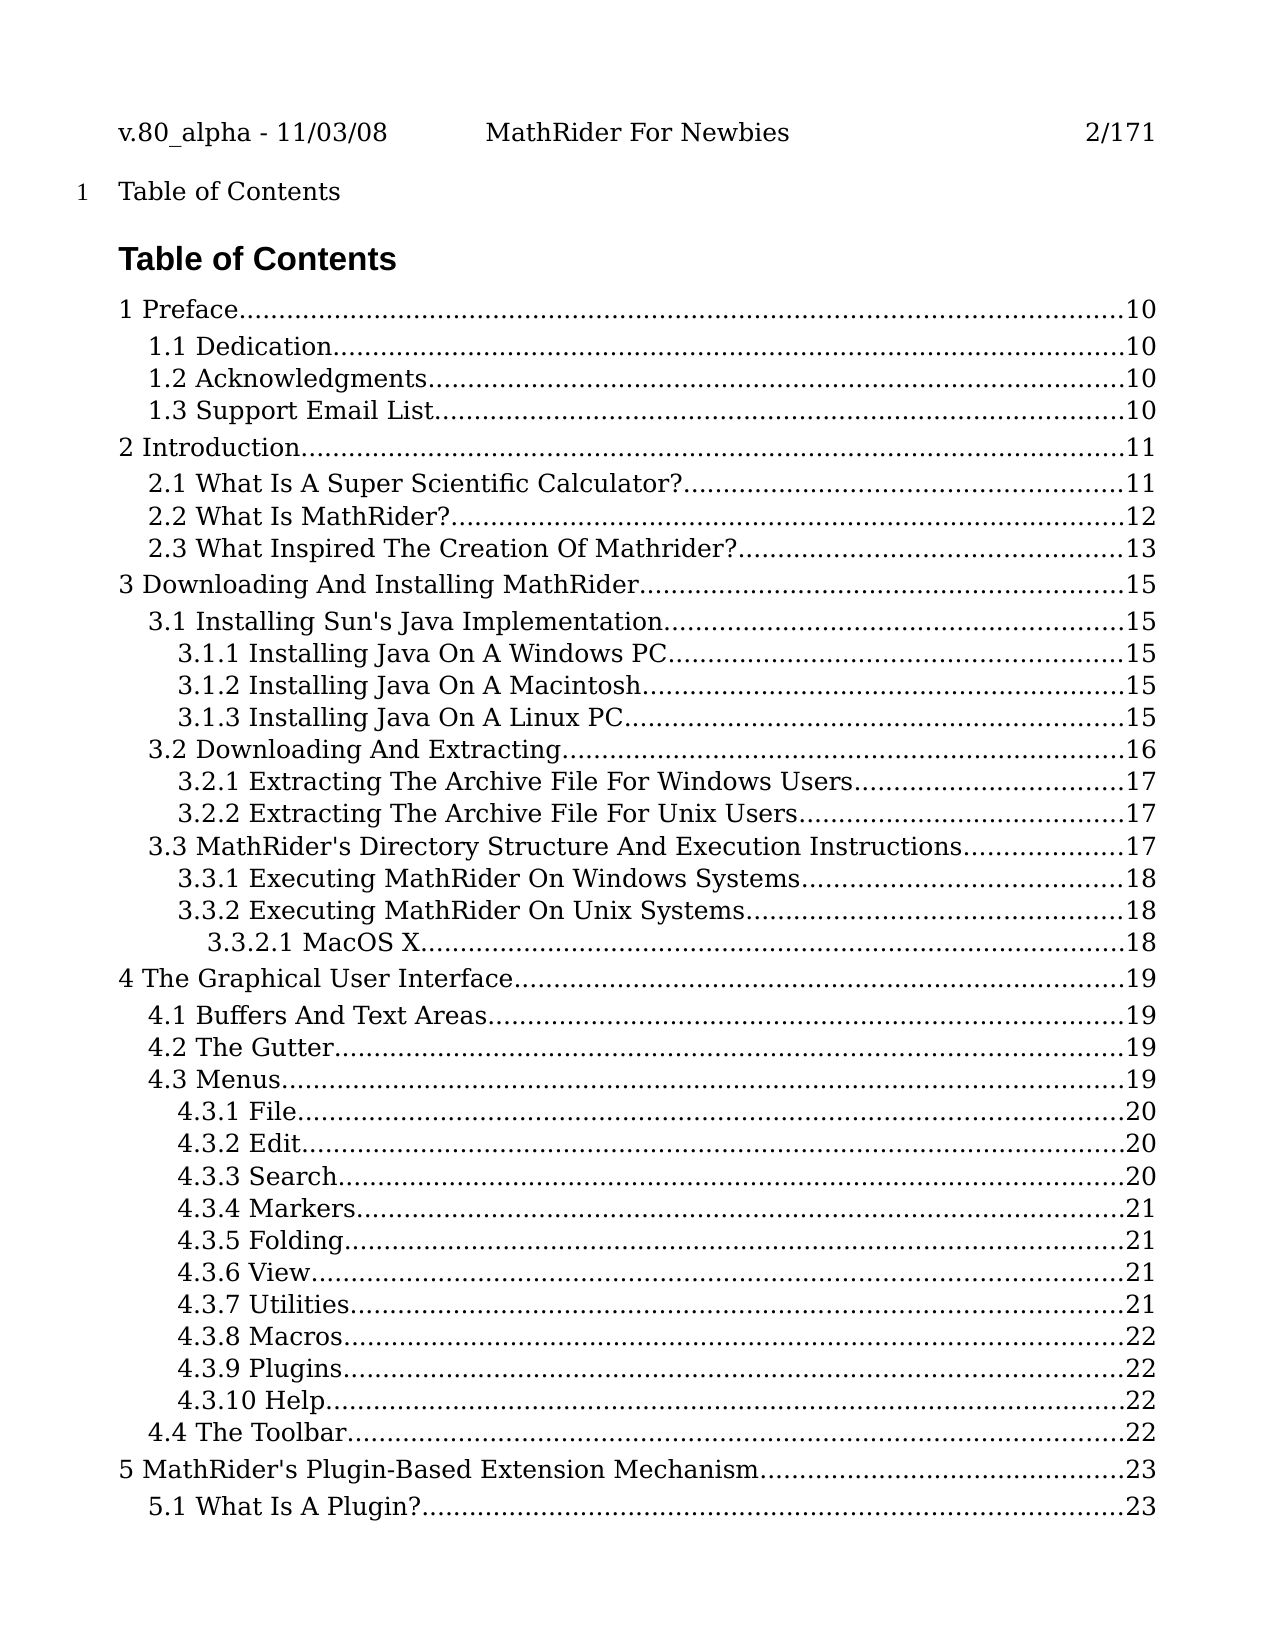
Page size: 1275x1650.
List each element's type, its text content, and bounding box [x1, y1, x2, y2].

text 3.2 Downloading And Extracting 16 [148, 735, 1157, 764]
text 4.3.6 View 21 [177, 1258, 1157, 1287]
subtitle Table of Contents [118, 239, 1157, 277]
text 4.3.2 Edit 20 [177, 1129, 1157, 1159]
text 4.3.10 Help 22 [177, 1386, 1157, 1415]
text 2 Introduction 11 [118, 433, 1157, 462]
text 1.2 Acknowledgments 10 [148, 364, 1157, 393]
text 3.3.1 Executing MathRider On Windows Systems 18 [177, 864, 1157, 893]
text Table of Contents [118, 177, 1157, 206]
text 2.1 What Is A Super Scientific Calculator? 11 [148, 469, 1157, 499]
text 1.3 Support Email List 10 [148, 396, 1157, 425]
text 4.3.9 Plugins 22 [177, 1354, 1157, 1383]
text 3 Downloading And Installing MathRider 15 [118, 570, 1157, 599]
text 3.1.2 Installing Java On A Macintosh 15 [177, 671, 1157, 700]
text 5.1 What Is A Plugin? 23 [148, 1492, 1157, 1521]
text 1.1 Dedication 10 [148, 332, 1157, 361]
text 4.2 The Gutter 19 [148, 1033, 1157, 1062]
text 3.3.2.1 MacOS X 18 [207, 928, 1157, 957]
text 4.3.4 Markers 21 [177, 1194, 1157, 1223]
text 4.3.5 Folding 21 [177, 1226, 1157, 1255]
text 2.2 What Is MathRider? 12 [148, 502, 1157, 531]
text 3.1.3 Installing Java On A Linux PC 15 [177, 703, 1157, 732]
text 3.1 Installing Sun's Java Implementation 15 [148, 607, 1157, 636]
text 4.3.3 Search 20 [177, 1162, 1157, 1191]
text 1 Preface 10 [118, 295, 1157, 324]
text 4 The Graphical User Interface 19 [118, 964, 1157, 994]
text 3.2.2 Extracting The Archive File For Unix Users 17 [177, 799, 1157, 829]
text 2.3 What Inspired The Creation Of Mathrider? 13 [148, 534, 1157, 563]
text 4.3 Menus 19 [148, 1065, 1157, 1094]
text 4.3.8 Macros 22 [177, 1322, 1157, 1351]
text 3.1.1 Installing Java On A Windows PC 15 [177, 639, 1157, 668]
text 4.1 Buffers And Text Areas 19 [148, 1001, 1157, 1030]
text 4.4 The Toolbar 22 [148, 1418, 1157, 1447]
text 4.3.1 File 20 [177, 1097, 1157, 1127]
text 5 MathRider's Plugin-Based Extension Mechanism 23 [118, 1455, 1157, 1484]
text 3.3.2 Executing MathRider On Unix Systems 18 [177, 896, 1157, 925]
text 4.3.7 Utilities 21 [177, 1290, 1157, 1319]
text 3.3 MathRider's Directory Structure And Execution Instructions 17 [148, 832, 1157, 861]
text 3.2.1 Extracting The Archive File For Windows Users 17 [177, 767, 1157, 797]
